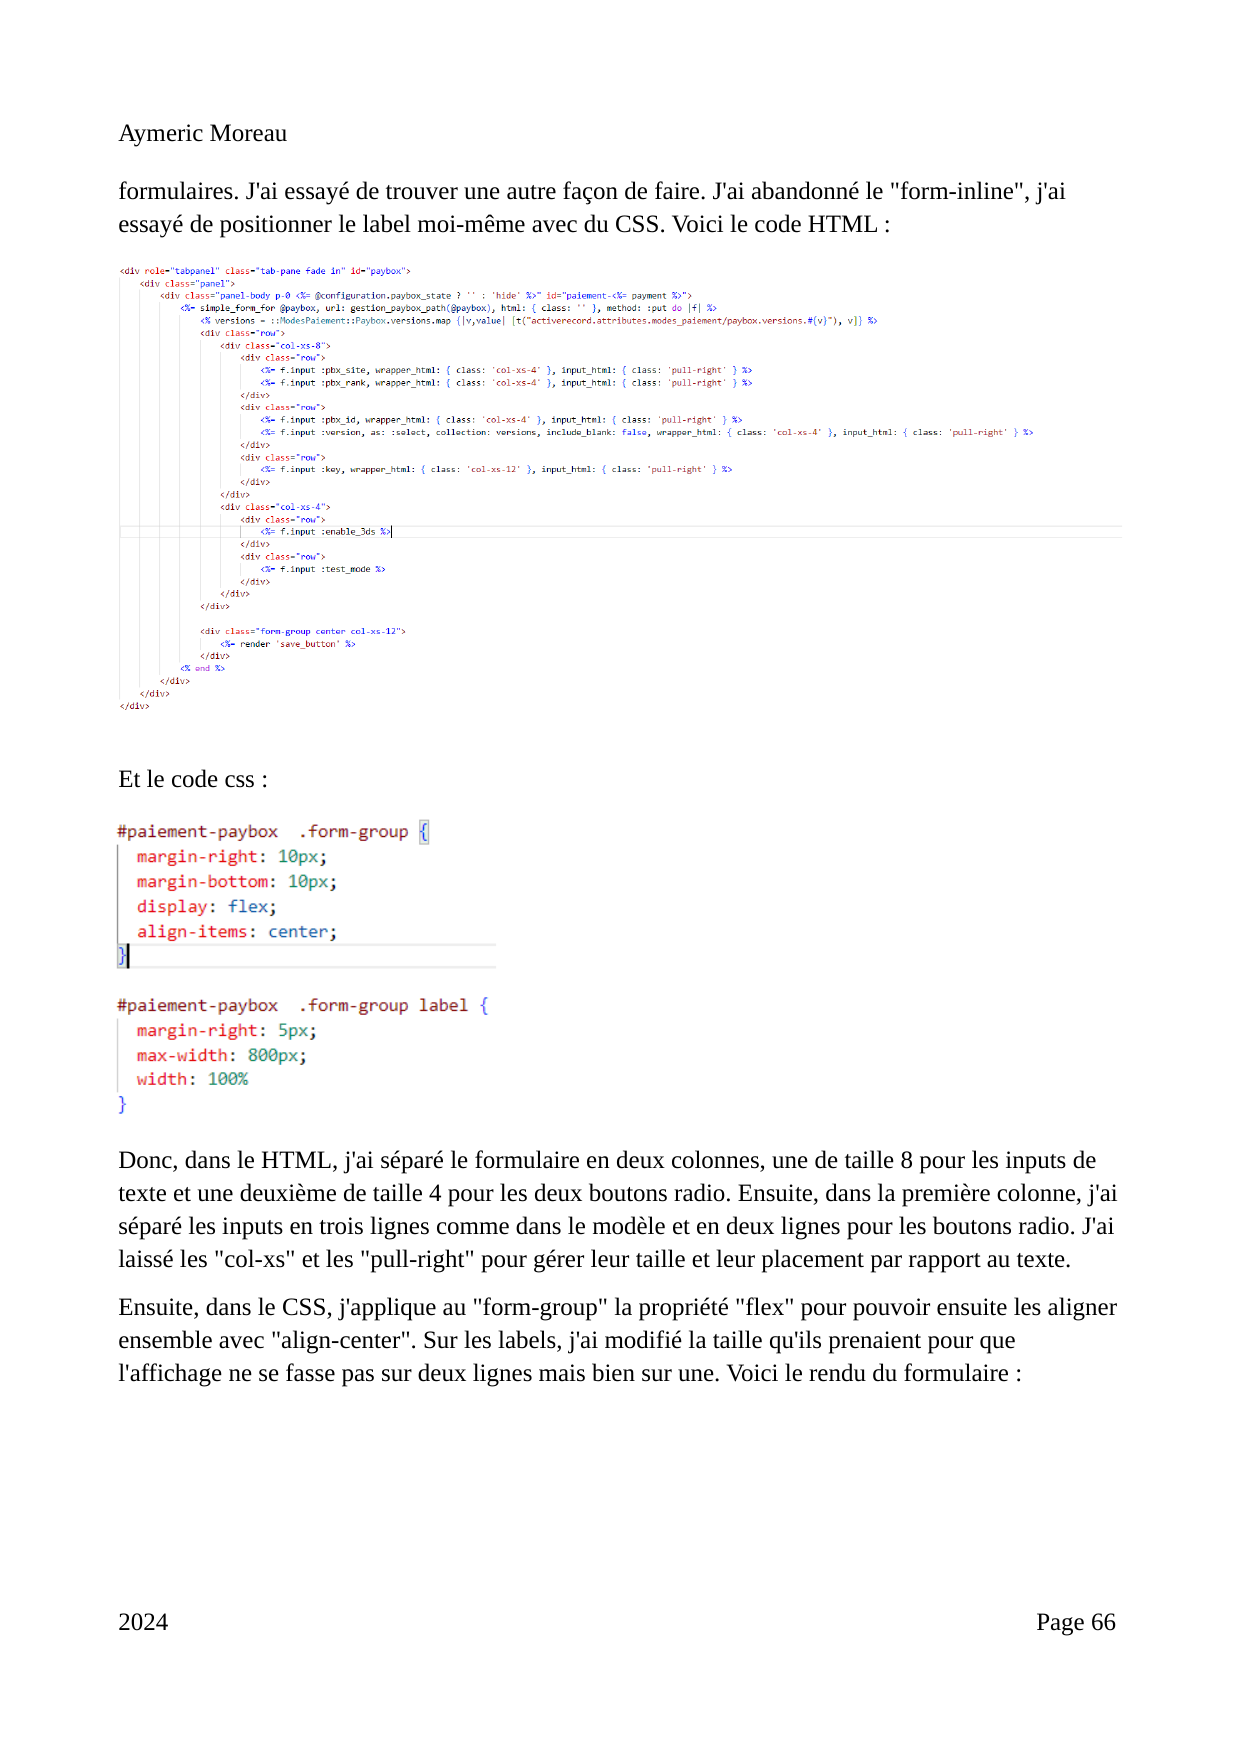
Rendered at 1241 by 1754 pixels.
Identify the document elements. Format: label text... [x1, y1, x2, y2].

text Ensuite, dans le CSS, j'applique au "form-group" la propriété "flex" pour pouvoir ensuite les aligner ensemble avec "align-center". Sur les labels, j'ai modifié la taille qu'ils prenaient pour que l'affichage ne se fasse pas sur deux lignes mais bien sur une. Voici le rendu du formulaire : [118, 1292, 1122, 1386]
picture [118, 257, 1123, 713]
text Donc, dans le HTML, j'ai séparé le formulaire en deux colonnes, une de taille 8 pour les inputs de texte et une deuxième de taille 4 pour les deux boutons radio. Ensuite, dans la première colonne, j'ai séparé les inputs en trois lignes comme dans le modèle et en deux lignes pour les boutons radio. J'ai laissé les "col-xs" et les "pull-right" pour gérer leur taille et leur placement par rapport au texte. [118, 1145, 1122, 1273]
picture [112, 806, 497, 1120]
text formulaires. J'ai essayé de trouver une autre façon de faire. J'ai abandonné le "form-inline", j'ai essayé de positionner le label moi-même avec du CSS. Voici le code HTML : [118, 176, 1122, 238]
text Et le code css : [118, 764, 1122, 793]
